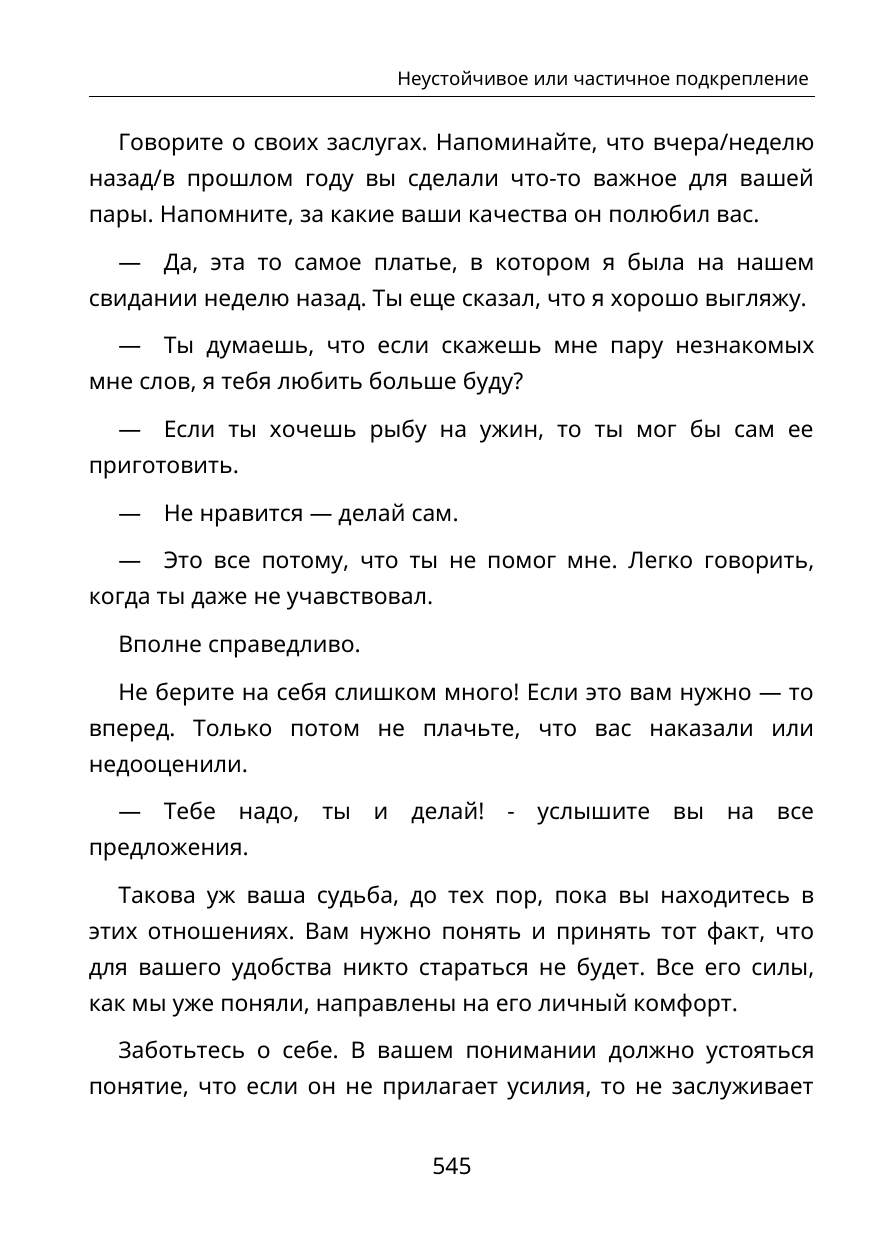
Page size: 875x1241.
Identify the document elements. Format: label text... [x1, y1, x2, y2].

list Это все потому, что ты не помог мне. Легко говорить, когда ты даже не учавствовал. [88, 544, 815, 611]
list Да, эта то самое платье, в котором я была на нашем свидании неделю назад. Ты еще сказал, что я хорошо выгляжу. [88, 246, 815, 313]
list Тебе надо, ты и делай! - услышите вы на все предложения. [88, 795, 815, 862]
text Заботьтесь о себе. В вашем понимании должно устояться понятие, что если он не прилагает усилия, то не заслуживает [88, 1034, 815, 1102]
text Вполне справедливо. [88, 628, 815, 659]
list Не нравится — делай сам. [88, 497, 815, 528]
text Такова уж ваша судьба, до тех пор, пока вы находитесь в этих отношениях. Вам нужно понять и принять тот факт, что для вашего удобства никто стараться не будет. Все его силы, как мы уже поняли, направлены на его личный комфорт. [88, 879, 815, 1018]
text Не берите на себя слишком много! Если это вам нужно — то вперед. Только потом не плачьте, что вас наказали или недооценили. [88, 676, 815, 779]
list Ты думаешь, что если скажешь мне пару незнакомых мне слов, я тебя любить больше буду? [88, 329, 815, 396]
text Говорите о своих заслугах. Напоминайте, что вчера/неделю назад/в прошлом году вы сделали что-то важное для вашей пары. Напомните, за какие ваши качества он полюбил вас. [88, 126, 815, 229]
list Если ты хочешь рыбу на ужин, то ты мог бы сам ее приготовить. [88, 413, 815, 480]
